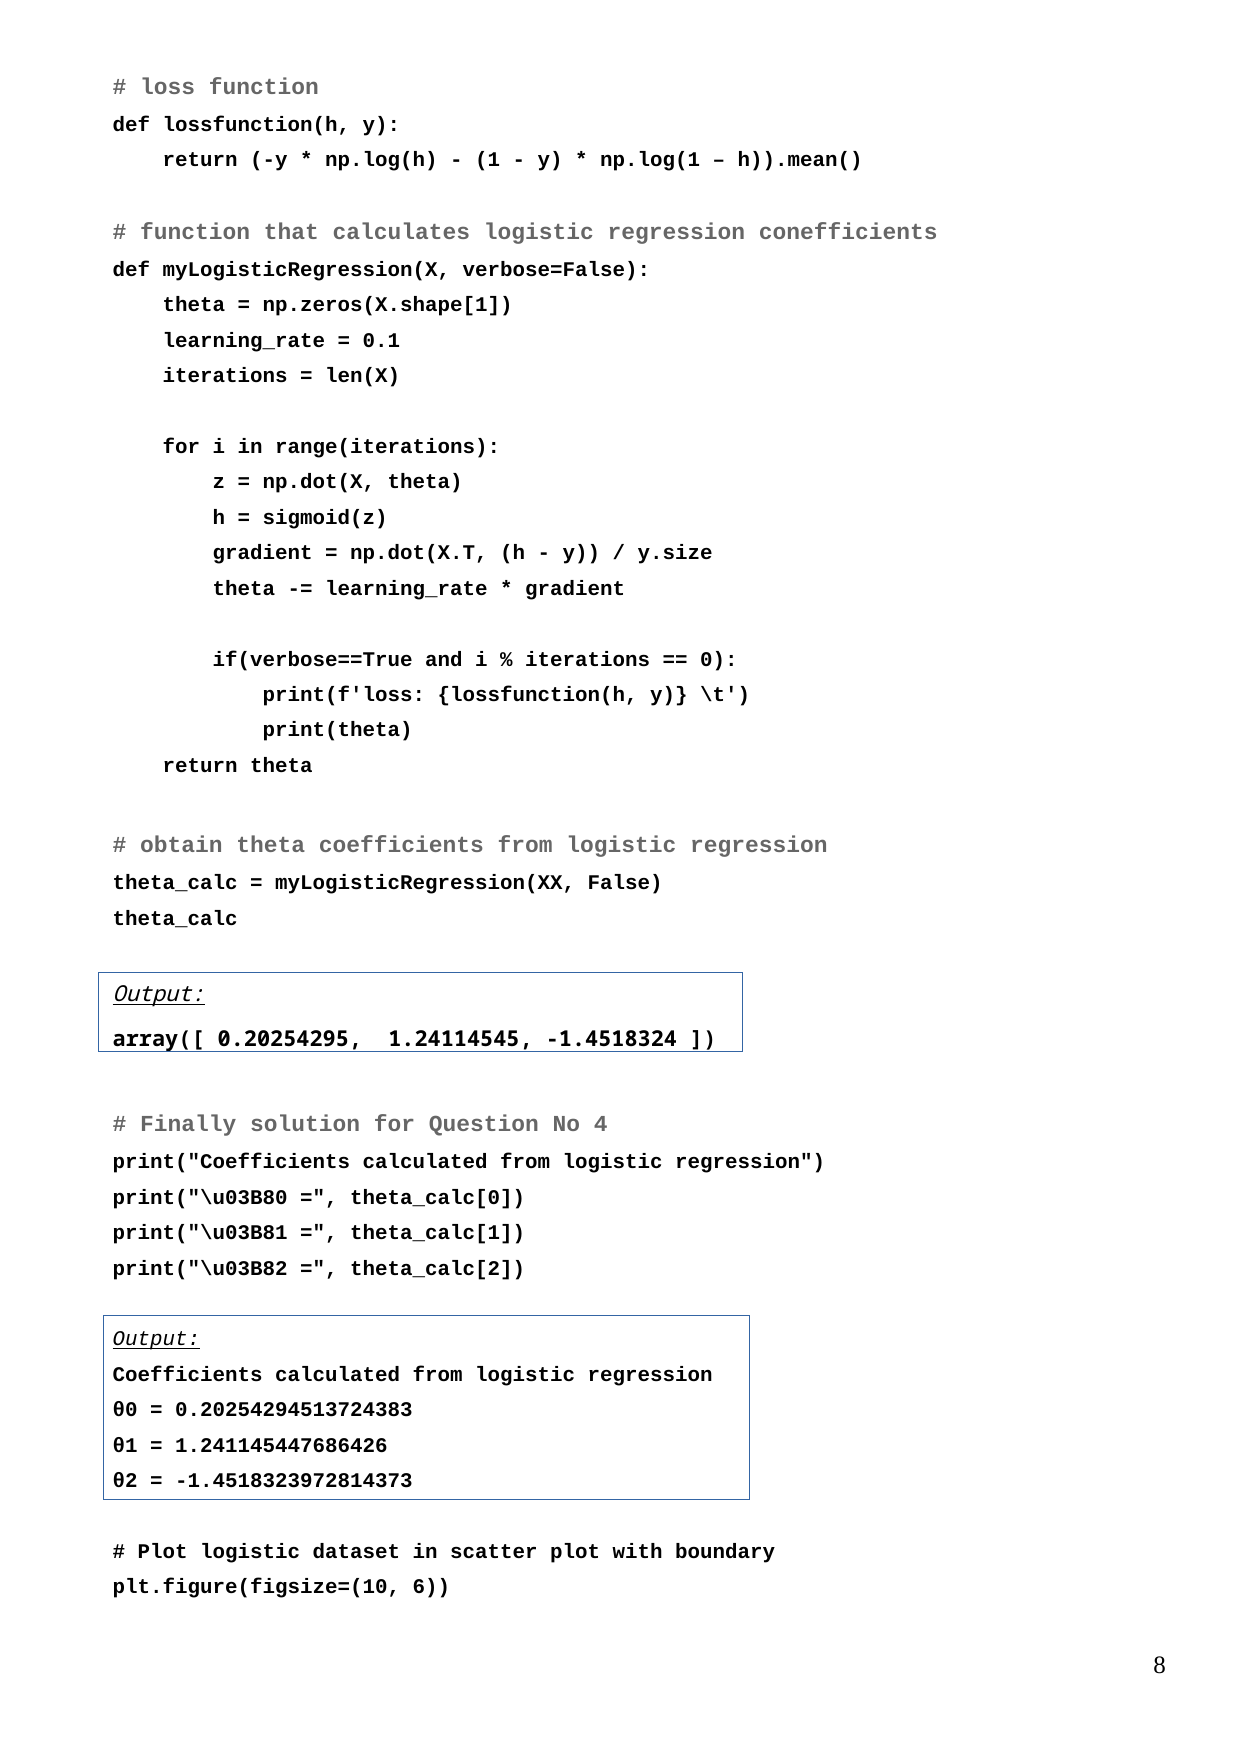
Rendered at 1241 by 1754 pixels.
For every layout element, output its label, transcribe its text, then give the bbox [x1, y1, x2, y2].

text return theta [112, 755, 1166, 778]
text theta -= learning_rate * gradient [112, 578, 1166, 601]
text theta_calc [112, 908, 1166, 931]
text θ2 = -1.4518323972814373 [112, 1470, 749, 1494]
text # function that calculates logistic regression conefficients [112, 220, 1166, 246]
text def lossfunction(h, y): [112, 114, 1166, 137]
text # Finally solution for Question No 4 [112, 1112, 1166, 1138]
text array([ 0.20254295, 1.24114545, -1.4518324 ]) [112, 1023, 1166, 1053]
text θ0 = 0.20254294513724383 [112, 1399, 749, 1423]
text # loss function [112, 75, 1166, 101]
text [750, 1470, 1166, 1494]
text print("\u03B82 =", theta_calc[2]) [112, 1258, 1166, 1281]
text [750, 1364, 1166, 1387]
text print("\u03B81 =", theta_calc[1]) [112, 1222, 1166, 1246]
text # obtain theta coefficients from logistic regression [112, 833, 1166, 859]
text def myLogisticRegression(X, verbose=False): [112, 259, 1166, 283]
text # Plot logistic dataset in scatter plot with boundary [112, 1541, 1166, 1564]
text h = sigmoid(z) [112, 507, 1166, 531]
text print("Coefficients calculated from logistic regression") [112, 1151, 1166, 1175]
text print(f'loss: {lossfunction(h, y)} \t') [112, 684, 1166, 708]
text theta_calc = myLogisticRegression(XX, False) [112, 872, 1166, 896]
text for i in range(iterations): [112, 436, 1166, 460]
text return (-y * np.log(h) - (1 - y) * np.log(1 – h)).mean() [112, 149, 1166, 173]
text iterations = len(X) [112, 365, 1166, 389]
text z = np.dot(X, theta) [112, 471, 1166, 495]
text theta = np.zeros(X.shape[1]) [112, 294, 1166, 318]
text [750, 1399, 1166, 1423]
text print("\u03B80 =", theta_calc[0]) [112, 1187, 1166, 1210]
text Coefficients calculated from logistic regression [112, 1364, 749, 1387]
text [743, 978, 1166, 1008]
text Output: [112, 978, 742, 1008]
text print(theta) [112, 719, 1166, 743]
text gradient = np.dot(X.T, (h - y)) / y.size [112, 542, 1166, 566]
text if(verbose==True and i % iterations == 0): [112, 648, 1166, 672]
text θ1 = 1.241145447686426 [112, 1435, 749, 1458]
text learning_rate = 0.1 [112, 330, 1166, 353]
text plt.figure(figsize=(10, 6)) [112, 1576, 1166, 1600]
text [750, 1435, 1166, 1458]
text [750, 1328, 1166, 1352]
text Output: [112, 1328, 749, 1352]
